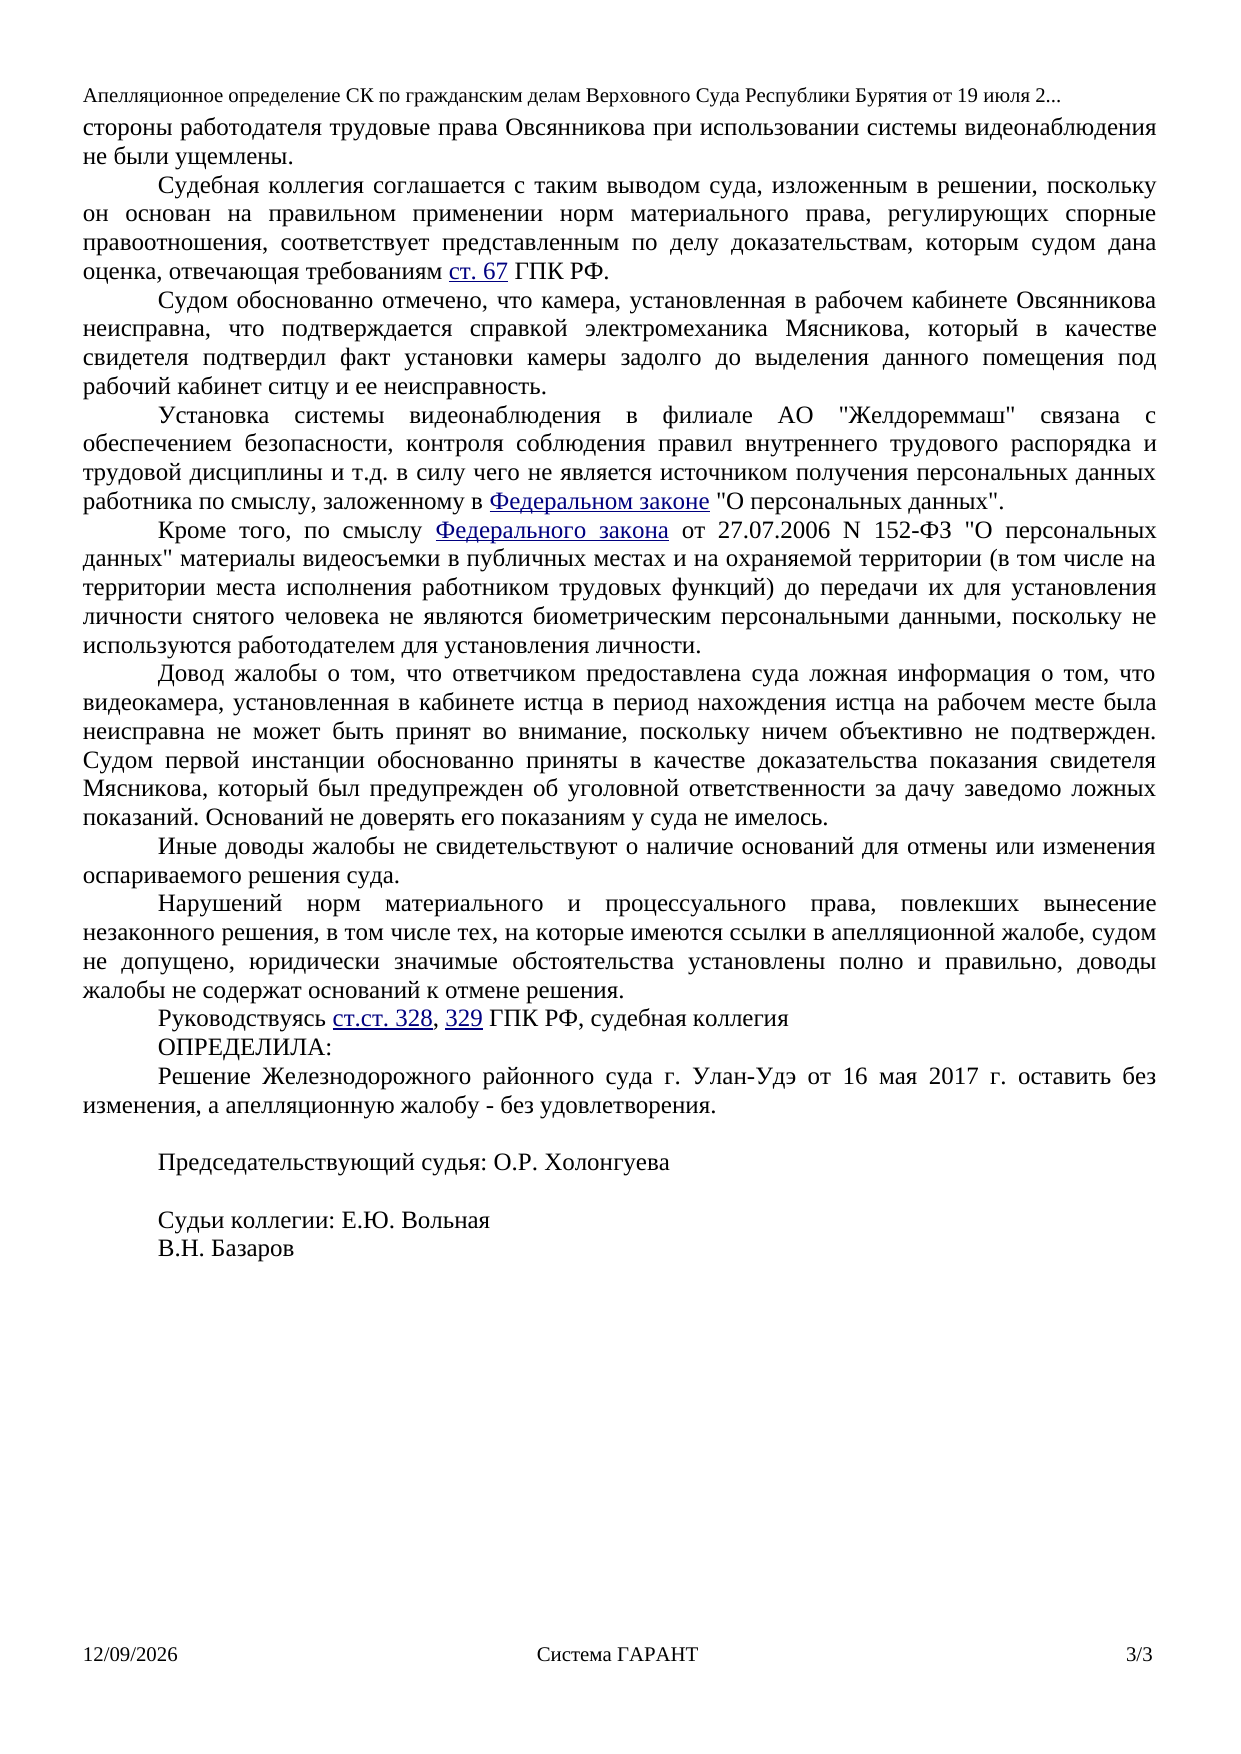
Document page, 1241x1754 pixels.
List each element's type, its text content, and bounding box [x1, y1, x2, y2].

text Иные доводы жалобы не свидетельствуют о наличие оснований для отмены или изменения оспариваемого решения суда. [83, 831, 1157, 888]
text стороны работодателя трудовые права Овсянникова при использовании системы видеонаблюдения не были ущемлены. [83, 112, 1157, 170]
text Нарушений норм материального и процессуального права, повлекших вынесение незаконного решения, в том числе тех, на которые имеются ссылки в апелляционной жалобе, судом не допущено, юридически значимые обстоятельства установлены полно и правильно, доводы жалобы не содержат оснований к отмене решения. [83, 888, 1157, 1003]
text Установка системы видеонаблюдения в филиале АО "Желдореммаш" связана с обеспечением безопасности, контроля соблюдения правил внутреннего трудового распорядка и трудовой дисциплины и т.д. в силу чего не является источником получения персональных данных работника по смыслу, заложенному в Федеральном законе "О персональных данных". [83, 400, 1157, 515]
text Судом обоснованно отмечено, что камера, установленная в рабочем кабинете Овсянникова неисправна, что подтверждается справкой электромеханика Мясникова, который в качестве свидетеля подтвердил факт установки камеры задолго до выделения данного помещения под рабочий кабинет ситцу и ее неисправность. [83, 285, 1157, 400]
text Кроме того, по смыслу Федерального закона от 27.07.2006 N 152-ФЗ "О персональных данных" материалы видеосъемки в публичных местах и на охраняемой территории (в том числе на территории места исполнения работником трудовых функций) до передачи их для установления личности снятого человека не являются биометрическим персональными данными, поскольку не используются работодателем для установления личности. [83, 515, 1157, 658]
text В.Н. Базаров [83, 1233, 1157, 1262]
text ОПРЕДЕЛИЛА: [83, 1032, 1157, 1061]
text Председательствующий судья: О.Р. Холонгуева [83, 1147, 1157, 1176]
text Судьи коллегии: Е.Ю. Вольная [83, 1205, 1157, 1233]
text Судебная коллегия соглашается с таким выводом суда, изложенным в решении, поскольку он основан на правильном применении норм материального права, регулирующих спорные правоотношения, соответствует представленным по делу доказательствам, которым судом дана оценка, отвечающая требованиям ст. 67 ГПК РФ. [83, 170, 1157, 285]
text Руководствуясь ст.ст. 328, 329 ГПК РФ, судебная коллегия [83, 1003, 1157, 1032]
text Решение Железнодорожного районного суда г. Улан-Удэ от 16 мая 2017 г. оставить без изменения, а апелляционную жалобу - без удовлетворения. [83, 1061, 1157, 1118]
text Довод жалобы о том, что ответчиком предоставлена суда ложная информация о том, что видеокамера, установленная в кабинете истца в период нахождения истца на рабочем месте была неисправна не может быть принят во внимание, поскольку ничем объективно не подтвержден. Судом первой инстанции обоснованно приняты в качестве доказательства показания свидетеля Мясникова, который был предупрежден об уголовной ответственности за дачу заведомо ложных показаний. Оснований не доверять его показаниям у суда не имелось. [83, 658, 1157, 831]
